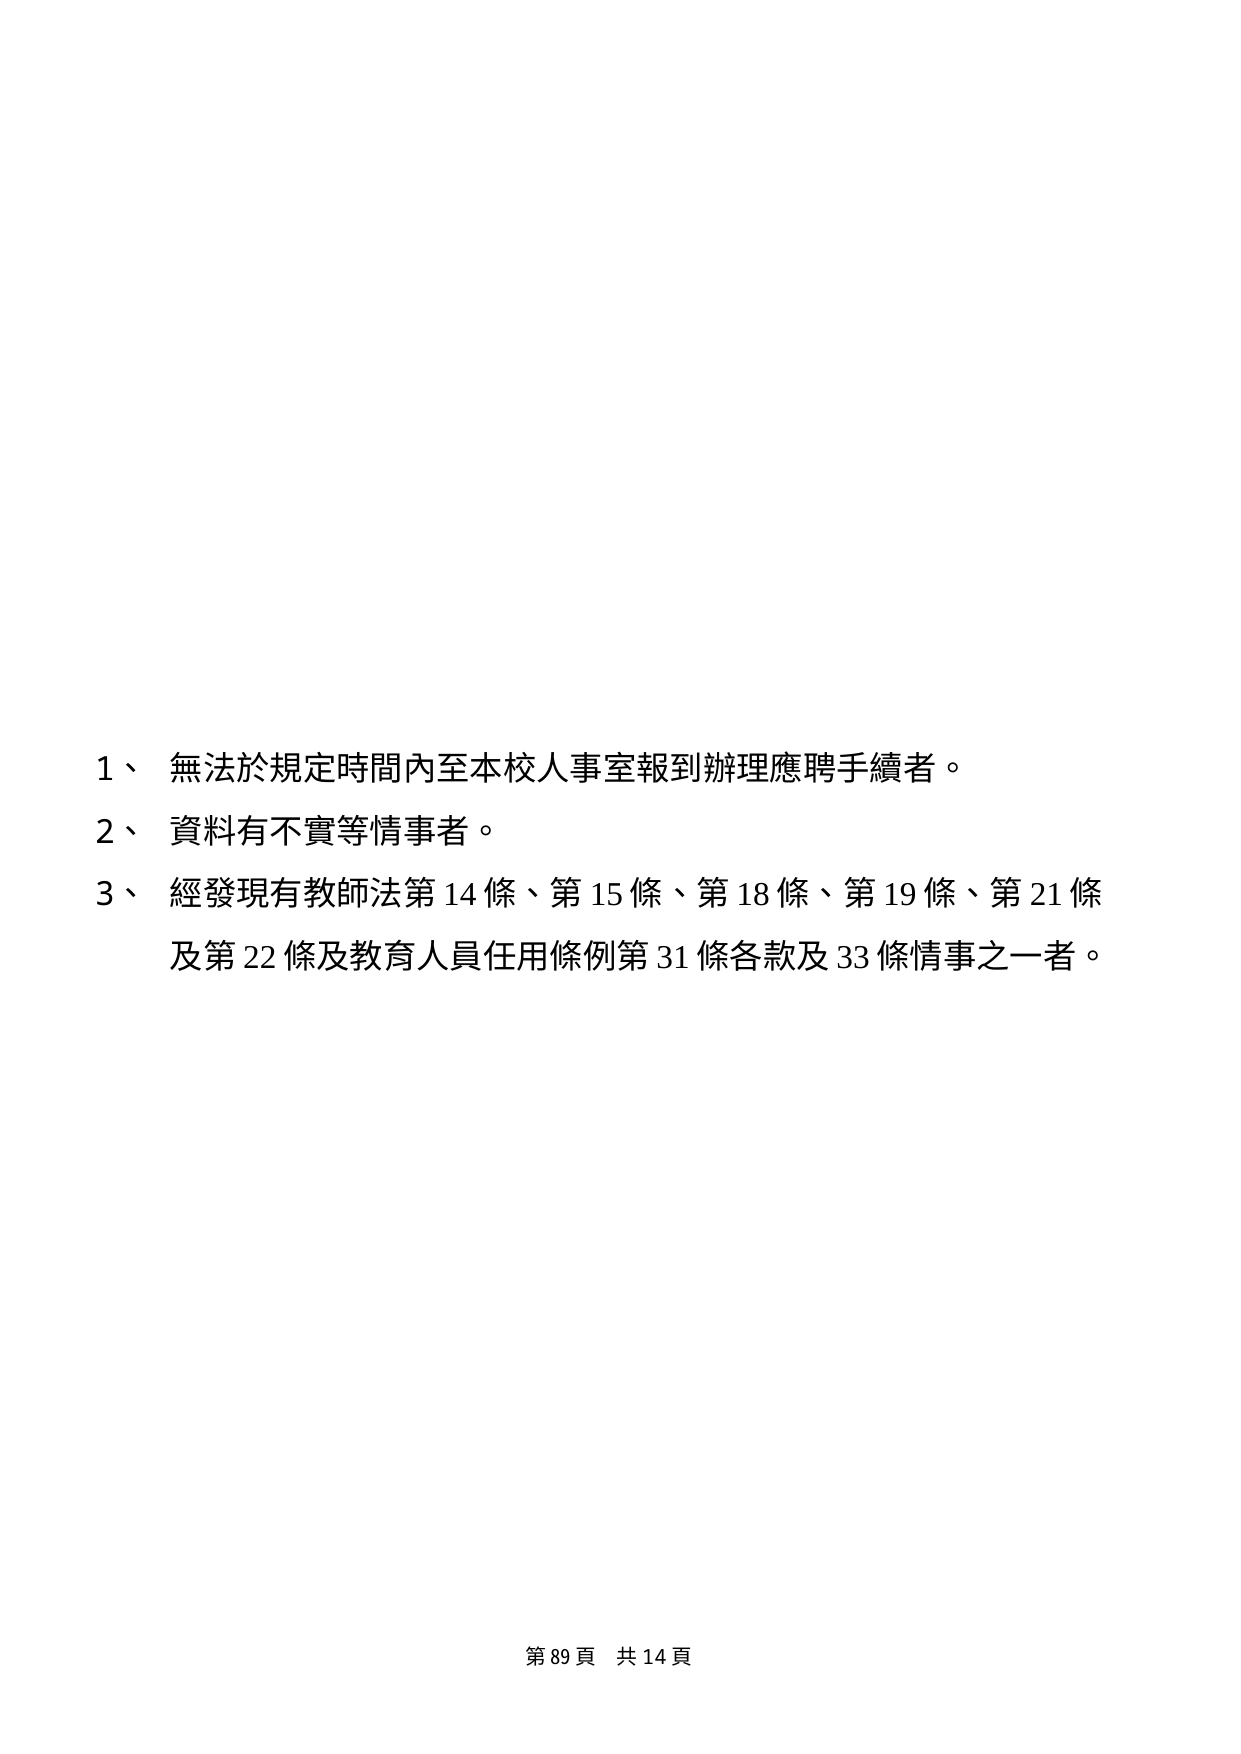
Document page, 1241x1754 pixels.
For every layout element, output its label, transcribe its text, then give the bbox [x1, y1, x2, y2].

list 經發現有教師法第14條、第15條、第18條、第19條、第21條及第22條及教育人員任用條例第31條各款及33條情事之一者。 [94, 850, 1122, 975]
list 資料有不實等情事者。 [94, 787, 1122, 850]
list 無法於規定時間內至本校人事室報到辦理應聘手續者。 [94, 725, 1122, 787]
